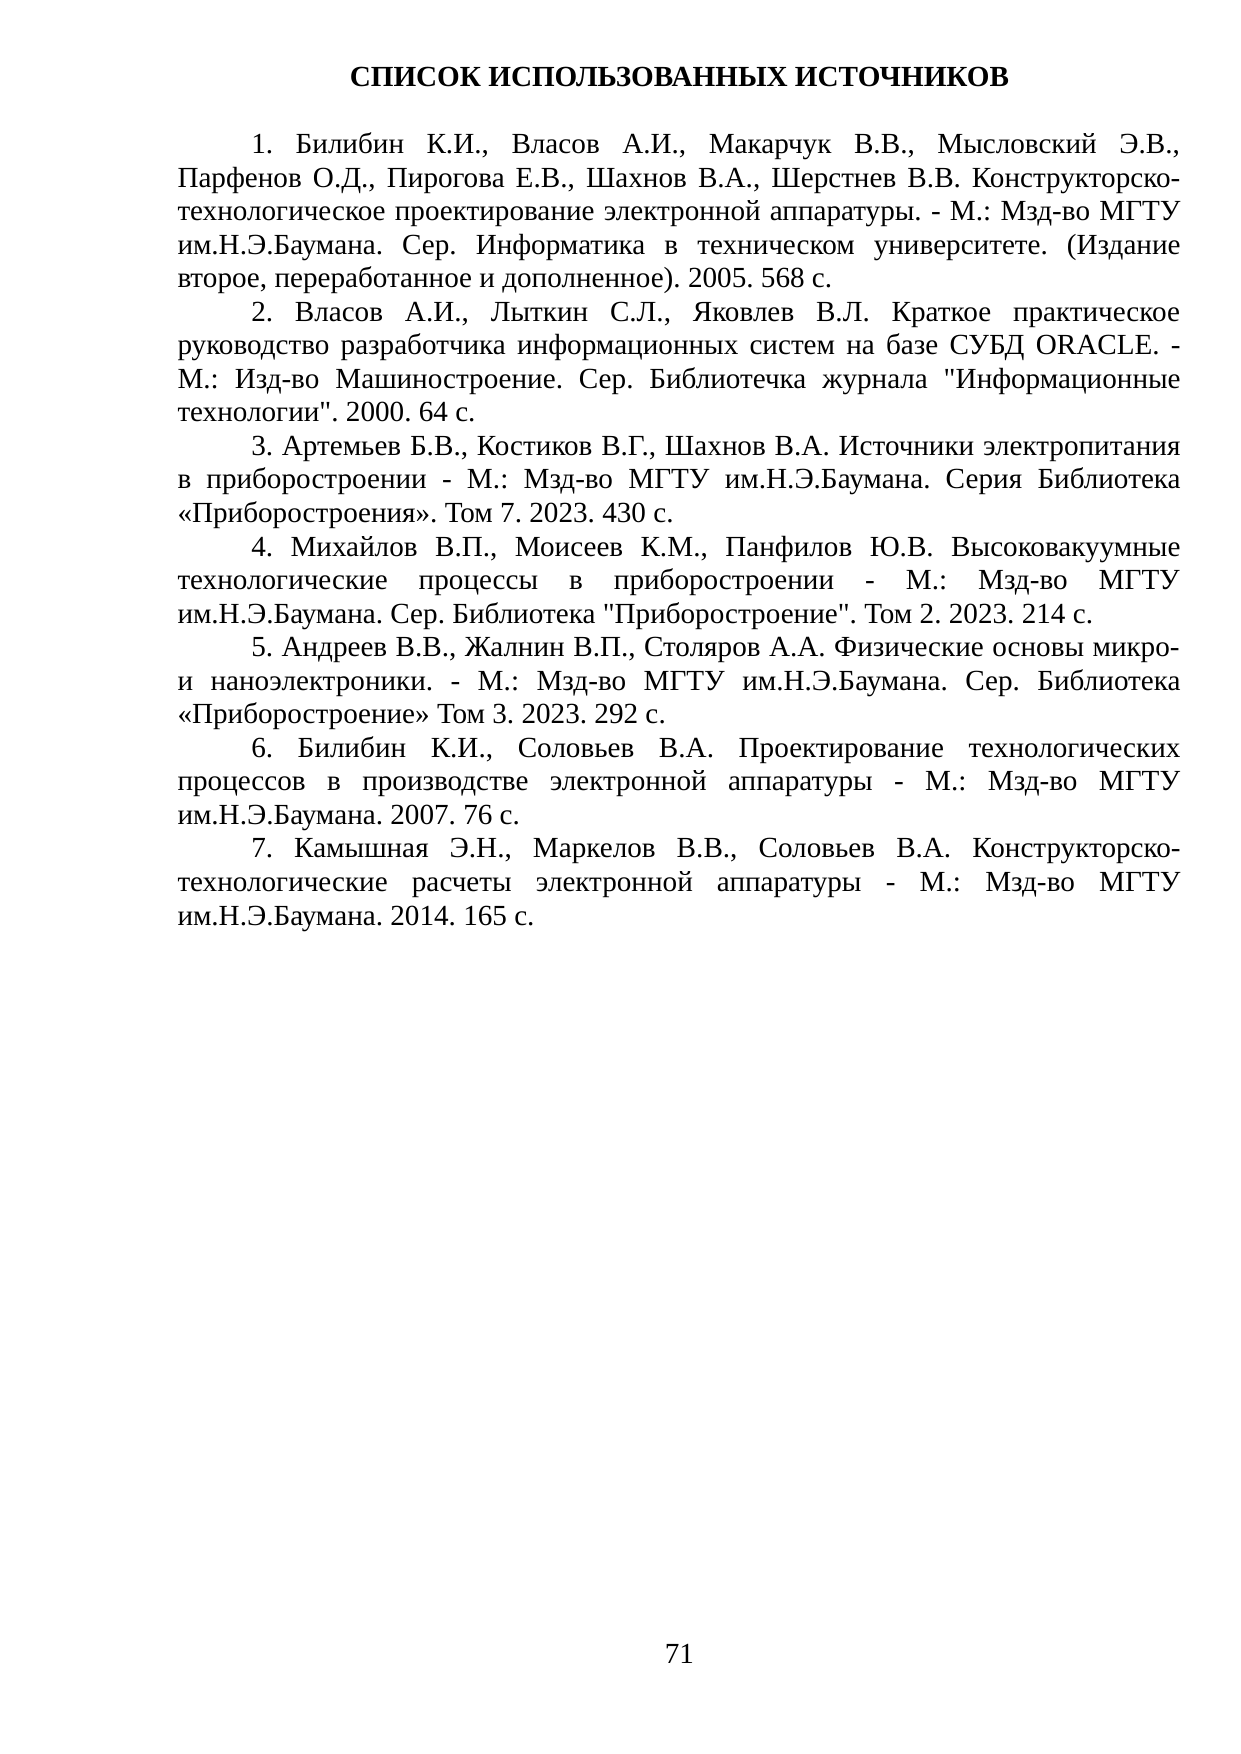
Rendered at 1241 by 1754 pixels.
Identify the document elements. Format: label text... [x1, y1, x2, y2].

subtitle СПИСОК ИСПОЛЬЗОВАННЫХ ИСТОЧНИКОВ [177, 59, 1181, 93]
text 4. Михайлов В.П., Моисеев К.М., Панфилов Ю.В. Высоковакуумные технологические процессы в приборостроении - М.: Мзд-во МГТУ им.Н.Э.Баумана. Сер. Библиотека "Приборостроение". Том 2. 2023. 214 с. [177, 529, 1181, 629]
text 7. Камышная Э.Н., Маркелов В.В., Соловьев В.А. Конструкторско-технологические расчеты электронной аппаратуры - М.: Мзд-во МГТУ им.Н.Э.Баумана. 2014. 165 с. [177, 831, 1181, 931]
text 3. Артемьев Б.В., Костиков В.Г., Шахнов В.А. Источники электропитания в приборостроении - М.: Мзд-во МГТУ им.Н.Э.Баумана. Серия Библиотека «Приборостроения». Том 7. 2023. 430 с. [177, 428, 1181, 529]
text 1. Билибин К.И., Власов А.И., Макарчук В.В., Мысловский Э.В., Парфенов О.Д., Пирогова Е.В., Шахнов В.А., Шерстнев В.В. Конструкторско-технологическое проектирование электронной аппаратуры. - М.: Мзд-во МГТУ им.Н.Э.Баумана. Сер. Информатика в техническом университете. (Издание второе, переработанное и дополненное). 2005. 568 c. [177, 126, 1181, 294]
text 2. Власов А.И., Лыткин С.Л., Яковлев В.Л. Краткое практическое руководство разработчика информационных систем на базе СУБД ORACLE. - М.: Изд-во Машиностроение. Сер. Библиотечка журнала "Информационные технологии". 2000. 64 с. [177, 294, 1181, 428]
text 6. Билибин К.И., Соловьев В.А. Проектирование технологических процессов в производстве электронной аппаратуры - М.: Мзд-во МГТУ им.Н.Э.Баумана. 2007. 76 с. [177, 730, 1181, 831]
text 5. Андреев В.В., Жалнин В.П., Столяров А.А. Физические основы микро- и наноэлектроники. - М.: Мзд-во МГТУ им.Н.Э.Баумана. Сер. Библиотека «Приборостроение» Том 3. 2023. 292 с. [177, 629, 1181, 730]
